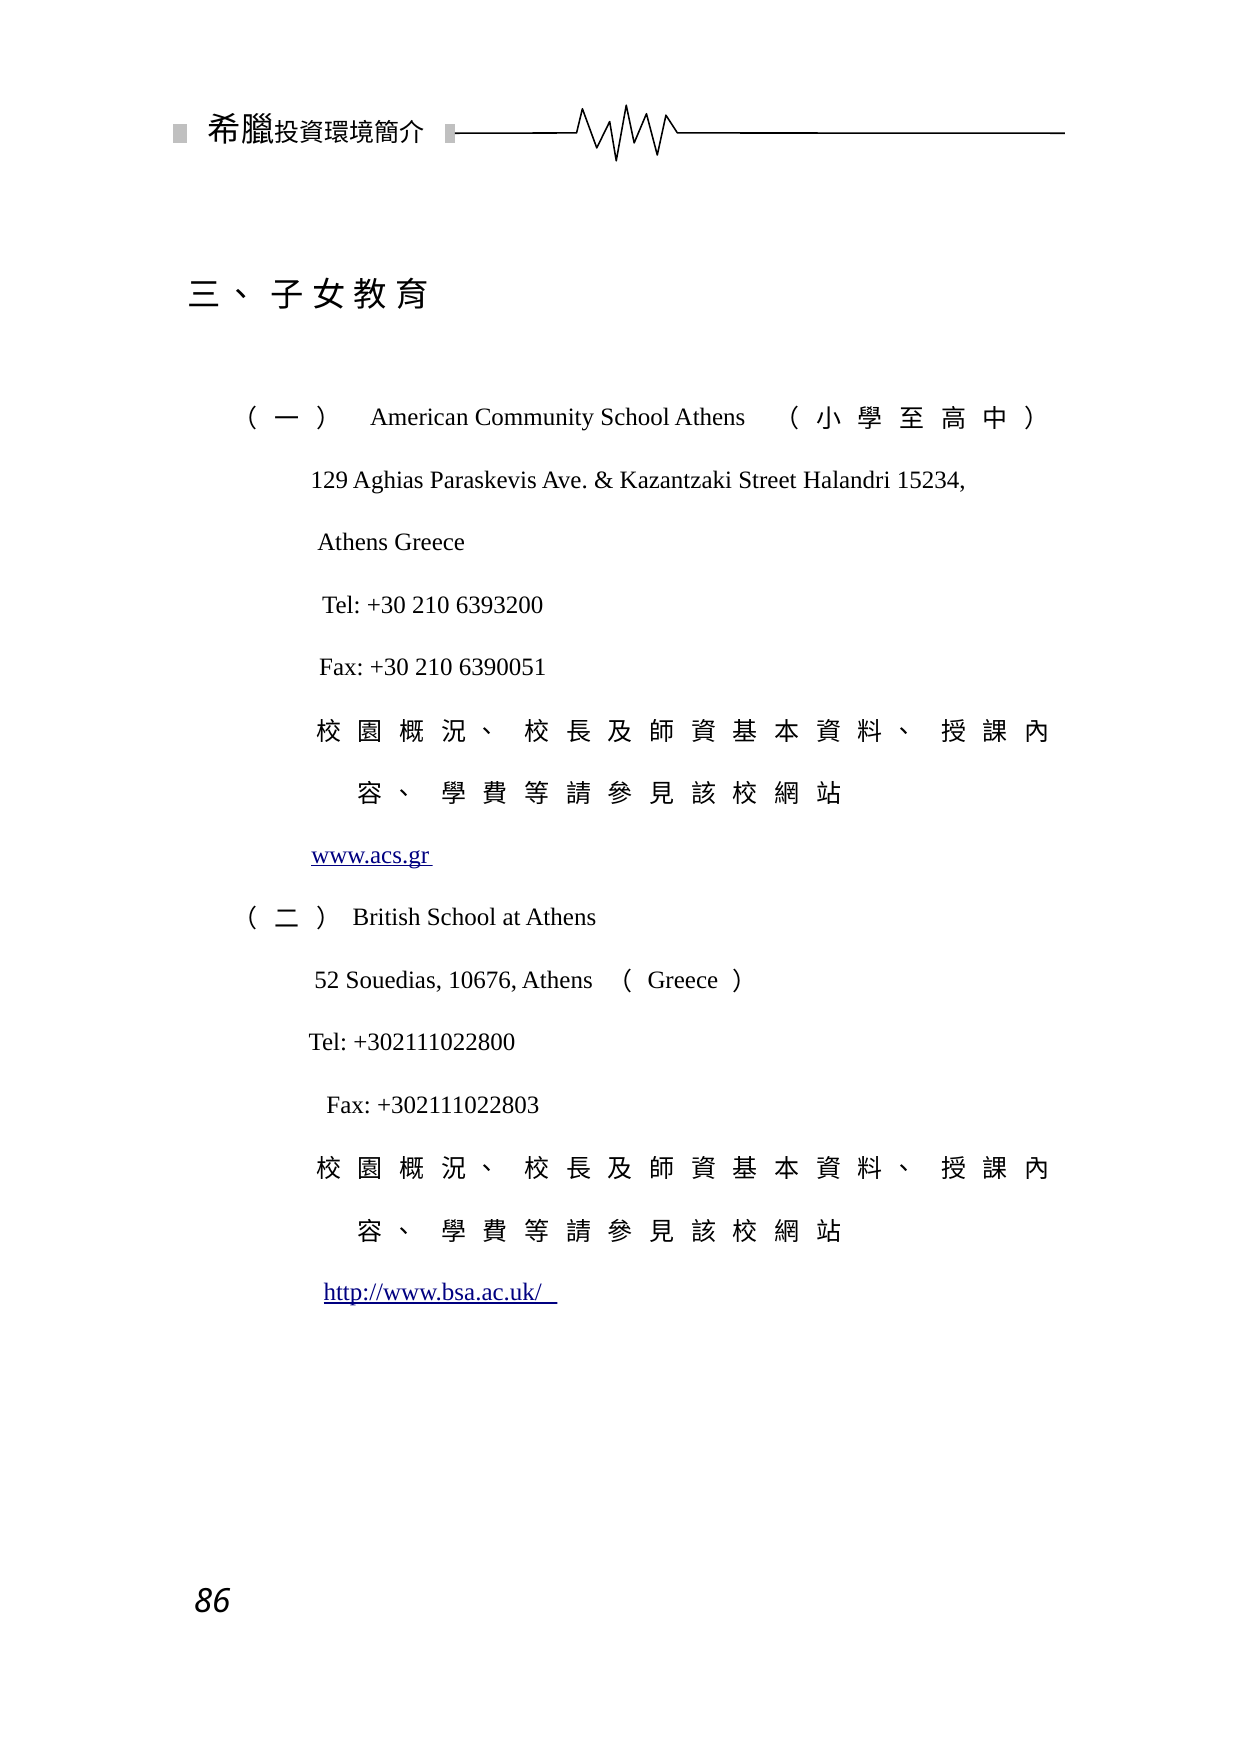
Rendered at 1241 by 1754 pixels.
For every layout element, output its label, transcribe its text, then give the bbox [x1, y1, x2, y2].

text 校園概況、校長及師資基本資料、授課內容、學費等請參見該校網站 [281, 1125, 1058, 1250]
text Athens Greece [281, 500, 1058, 563]
text Tel: +302111022800 [281, 1000, 1058, 1063]
text www.acs.gr [281, 813, 1058, 875]
text http://www.bsa.ac.uk/ [281, 1250, 1058, 1313]
text （二）British School at Athens [207, 875, 1058, 938]
text 52 Souedias, 10676, Athens（Greece） [281, 938, 1058, 1000]
text Fax: +30 210 6390051 [281, 625, 1058, 688]
text Tel: +30 210 6393200 [281, 563, 1058, 625]
text 三、子女教育 [183, 250, 1058, 313]
text 校園概況、校長及師資基本資料、授課內容、學費等請參見該校網站 [281, 688, 1058, 813]
text （一）American Community School Athens（小學至高中） [207, 375, 1058, 438]
text Fax: +302111022803 [281, 1063, 1058, 1125]
text 129 Aghias Paraskevis Ave. & Kazantzaki Street Halandri 15234, [281, 438, 1058, 500]
